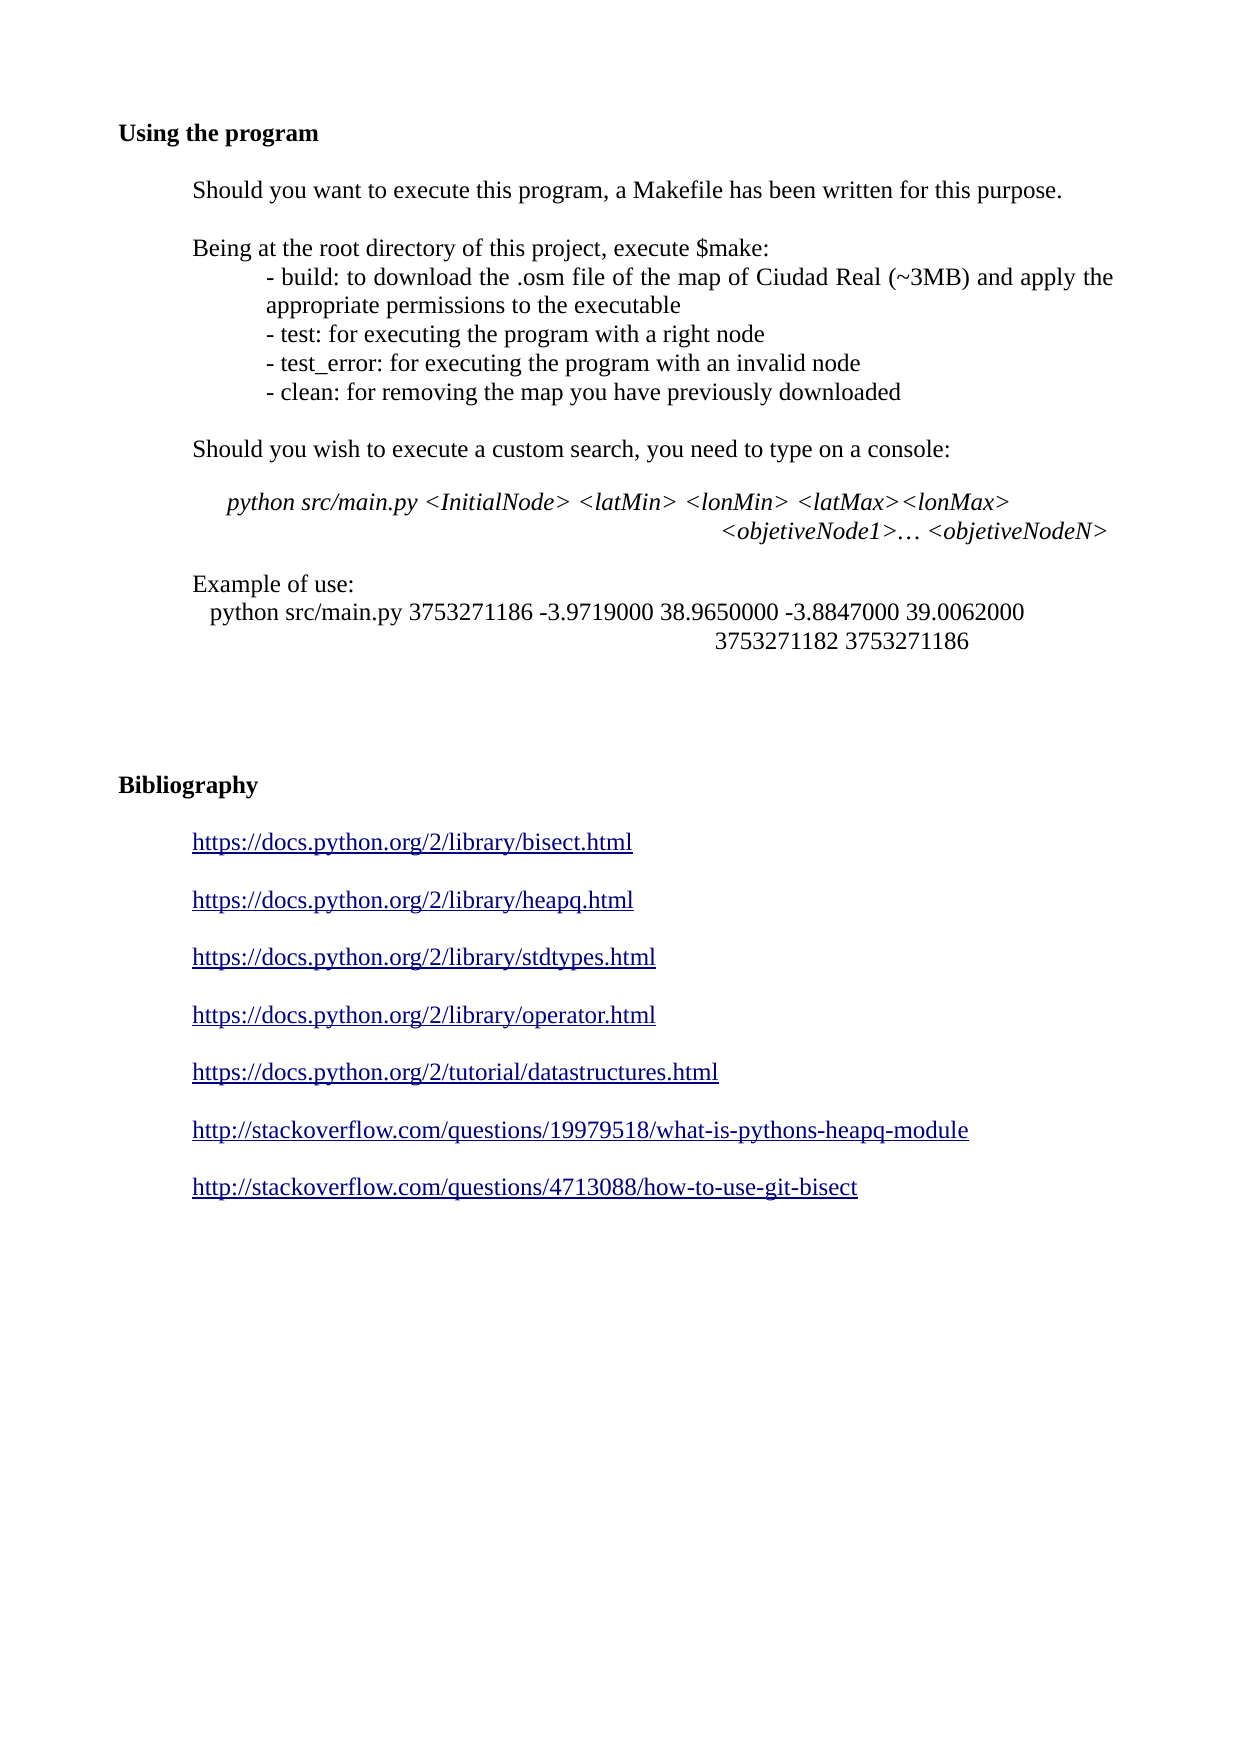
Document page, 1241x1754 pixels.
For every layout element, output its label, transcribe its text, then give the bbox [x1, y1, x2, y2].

text https://docs.python.org/2/library/bisect.html [118, 827, 1122, 856]
text http://stackoverflow.com/questions/4713088/how-to-use-git-bisect [118, 1172, 1122, 1201]
text http://stackoverflow.com/questions/19979518/what-is-pythons-heapq-module [118, 1115, 1122, 1144]
text 3753271182 3753271186 [118, 626, 1122, 655]
text Example of use: [118, 569, 1122, 597]
text python src/main.py <InitialNode> <latMin> <lonMin> <latMax><lonMax> [118, 487, 1122, 516]
text https://docs.python.org/2/tutorial/datastructures.html [118, 1057, 1122, 1086]
text Using the program [118, 118, 1122, 147]
text https://docs.python.org/2/library/heapq.html [118, 885, 1122, 914]
text https://docs.python.org/2/library/stdtypes.html [118, 942, 1122, 971]
text - test: for executing the program with a right node [118, 319, 1122, 348]
text Should you want to execute this program, a Makefile has been written for this purpose. [118, 176, 1122, 204]
text - test_error: for executing the program with an invalid node [118, 348, 1122, 377]
text - clean: for removing the map you have previously downloaded [118, 377, 1122, 406]
text Being at the root directory of this project, execute $make: [118, 233, 1122, 262]
text Bibliography [118, 770, 1122, 799]
text python src/main.py 3753271186 -3.9719000 38.9650000 -3.8847000 39.0062000 [118, 597, 1122, 626]
text Should you wish to execute a custom search, you need to type on a console: [118, 434, 1122, 463]
text <objetiveNode1>… <objetiveNodeN> [118, 516, 1122, 545]
text https://docs.python.org/2/library/operator.html [118, 1000, 1122, 1029]
text - build: to download the .osm file of the map of Ciudad Real (~3MB) and apply the appropriate permissions to the executable [118, 262, 1122, 319]
